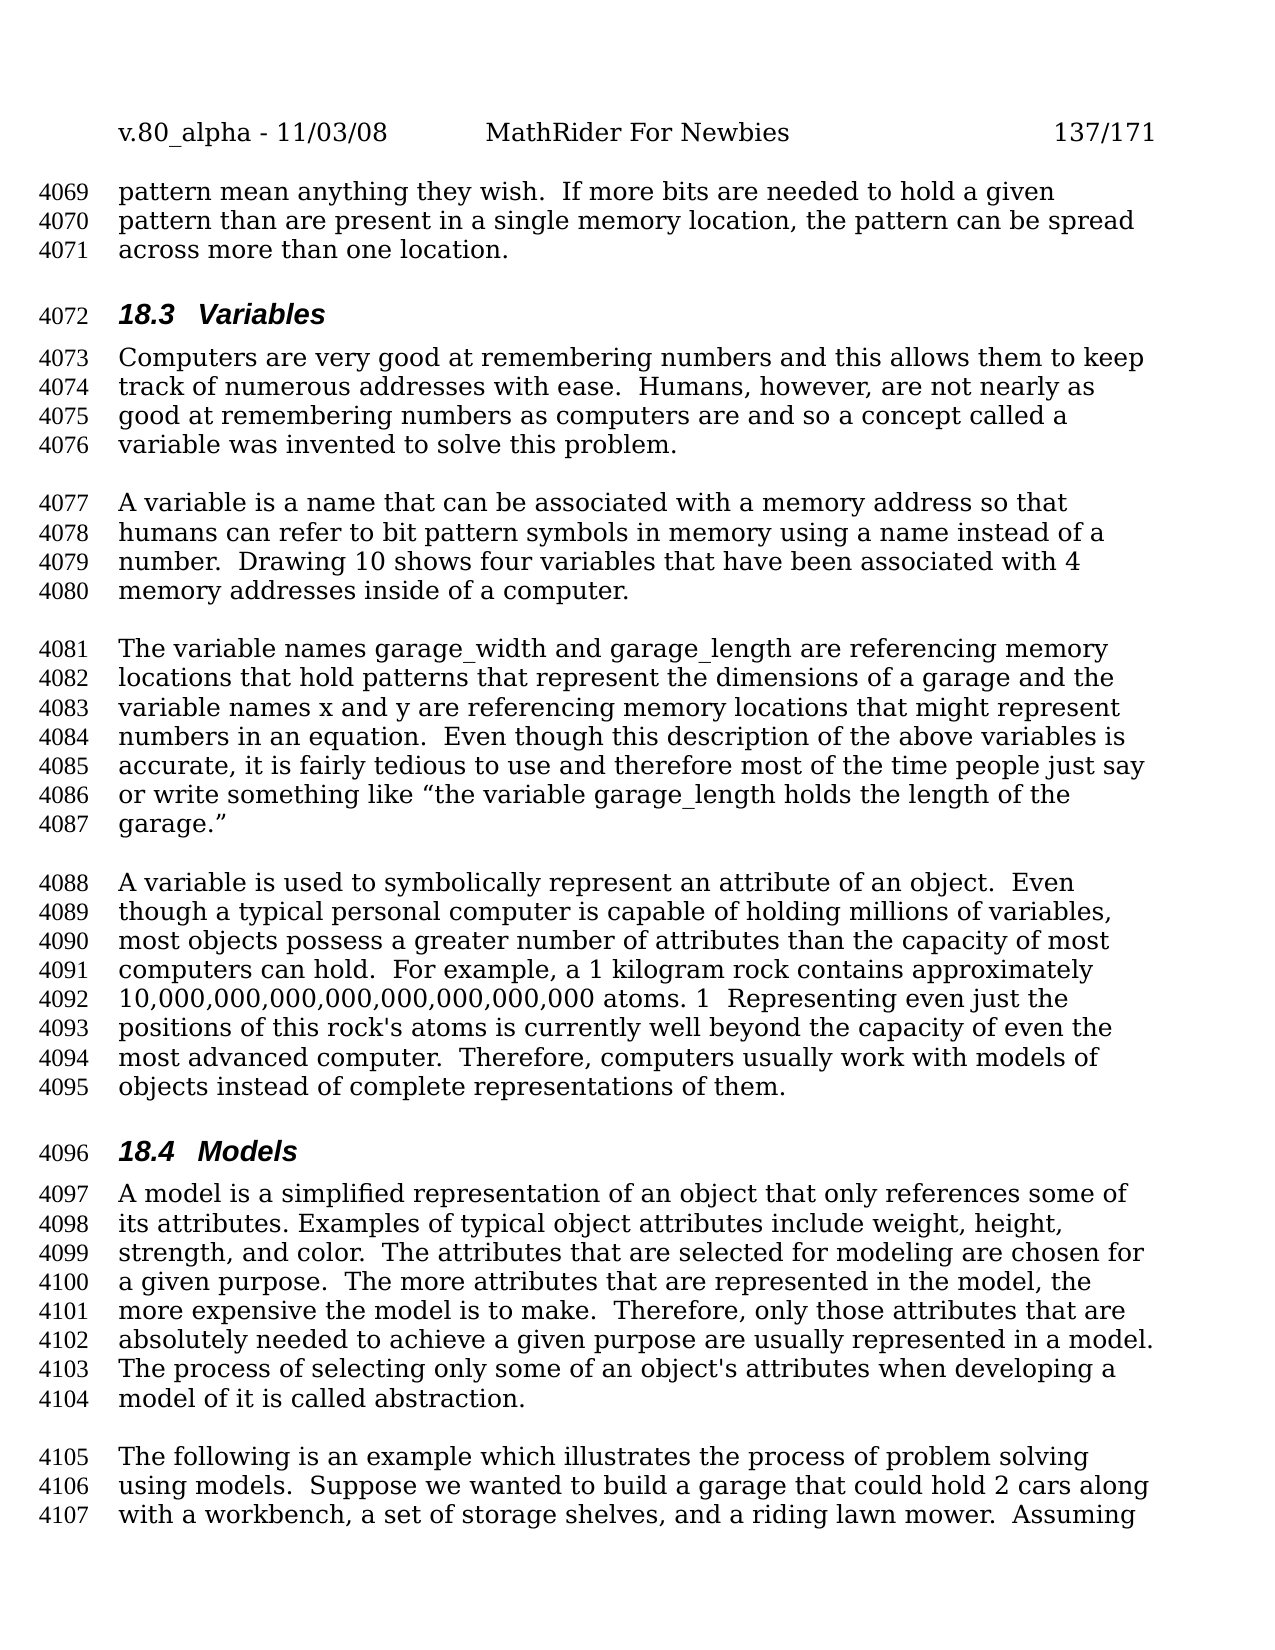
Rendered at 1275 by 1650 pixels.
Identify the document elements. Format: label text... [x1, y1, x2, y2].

text The following is an example which illustrates the process of problem solving using models. Suppose we wanted to build a garage that could hold 2 cars along with a workbench, a set of storage shelves, and a riding lawn mower. Assuming [118, 1442, 1157, 1530]
text A variable is used to symbolically represent an attribute of an object. Even though a typical personal computer is capable of holding millions of variables, most objects possess a greater number of attributes than the capacity of most computers can hold. For example, a 1 kilogram rock contains approximately 10,000,000,000,000,000,000,000,000 atoms. 1 Representing even just the positions of this rock's atoms is currently well beyond the capacity of even the most advanced computer. Therefore, computers usually work with models of objects instead of complete representations of them. [118, 868, 1157, 1101]
text A model is a simplified representation of an object that only references some of its attributes. Examples of typical object attributes include weight, height, strength, and color. The attributes that are selected for modeling are chosen for a given purpose. The more attributes that are represented in the model, the more expensive the model is to make. Therefore, only those attributes that are absolutely needed to achieve a given purpose are usually represented in a model. The process of selecting only some of an object's attributes when developing a model of it is called abstraction. [118, 1180, 1157, 1413]
subtitle Variables [118, 297, 1157, 331]
text pattern mean anything they wish. If more bits are needed to hold a given pattern than are present in a single memory location, the pattern can be spread across more than one location. [118, 177, 1157, 264]
text Computers are very good at remembering numbers and this allows them to keep track of numerous addresses with ease. Humans, however, are not nearly as good at remembering numbers as computers are and so a concept called a variable was invented to solve this problem. [118, 343, 1157, 459]
text A variable is a name that can be associated with a memory address so that humans can refer to bit pattern symbols in memory using a name instead of a number. Drawing 10 shows four variables that have been associated with 4 memory addresses inside of a computer. [118, 489, 1157, 605]
text The variable names garage_width and garage_length are referencing memory locations that hold patterns that represent the dimensions of a garage and the variable names x and y are referencing memory locations that might represent numbers in an equation. Even though this description of the above variables is accurate, it is fairly tedious to use and therefore most of the time people just say or write something like “the variable garage_length holds the length of the garage.” [118, 634, 1157, 839]
subtitle Models [118, 1134, 1157, 1168]
